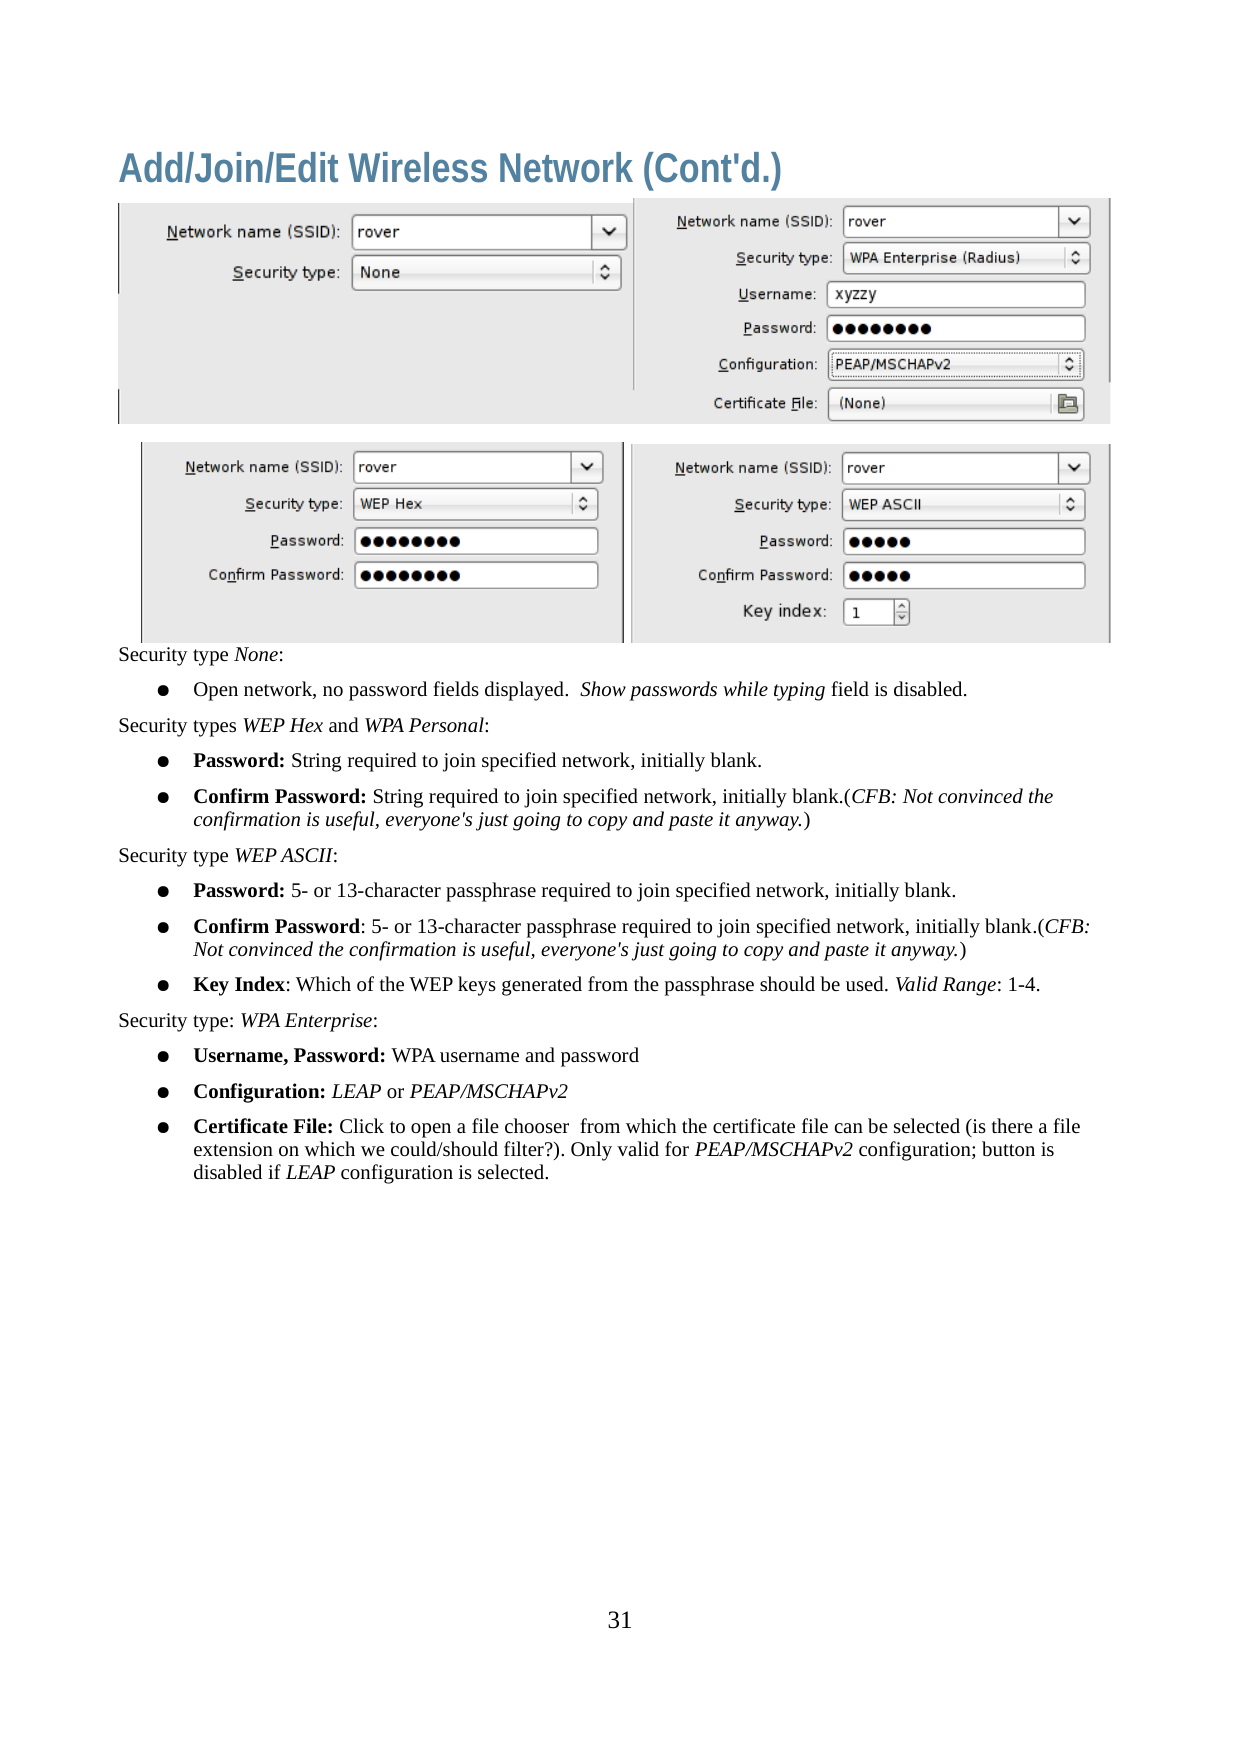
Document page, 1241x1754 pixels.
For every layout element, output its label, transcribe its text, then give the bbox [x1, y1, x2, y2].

picture [141, 442, 624, 643]
text Security type: WPA Enterprise: [118, 1008, 1122, 1032]
text Security type None: [118, 203, 1122, 666]
picture [631, 444, 1111, 643]
list Open network, no password fields displayed. Show passwords while typing field is disabled. [156, 678, 1122, 701]
list Password: 5- or 13-character passphrase required to join specified network, initially blank. [156, 879, 1122, 902]
text Security types WEP Hex and WPA Personal: [118, 714, 1122, 737]
list Key Index: Which of the WEP keys generated from the passphrase should be used. Valid Range: 1-4. [156, 973, 1122, 996]
list Password: String required to join specified network, initially blank. [156, 749, 1122, 772]
subtitle Add/Join/Edit Wireless Network (Cont'd.) [118, 143, 1122, 191]
picture [118, 198, 1111, 424]
list Confirm Password: String required to join specified network, initially blank.(CFB: Not convinced the confirmation is useful, everyone's just going to copy and paste it anyway.) [156, 785, 1122, 831]
text Security type WEP ASCII: [118, 843, 1122, 866]
list Certificate File: Click to open a file chooser from which the certificate file can be selected (is there a file extension on which we could/should filter?). Only valid for PEAP/MSCHAPv2 configuration; button is disabled if LEAP configuration is selected. [156, 1115, 1122, 1184]
list Configuration: LEAP or PEAP/MSCHAPv2 [156, 1079, 1122, 1103]
list Confirm Password: 5- or 13-character passphrase required to join specified network, initially blank.(CFB: Not convinced the confirmation is useful, everyone's just going to copy and paste it anyway.) [156, 914, 1122, 961]
list Username, Password: WPA username and password [156, 1044, 1122, 1067]
